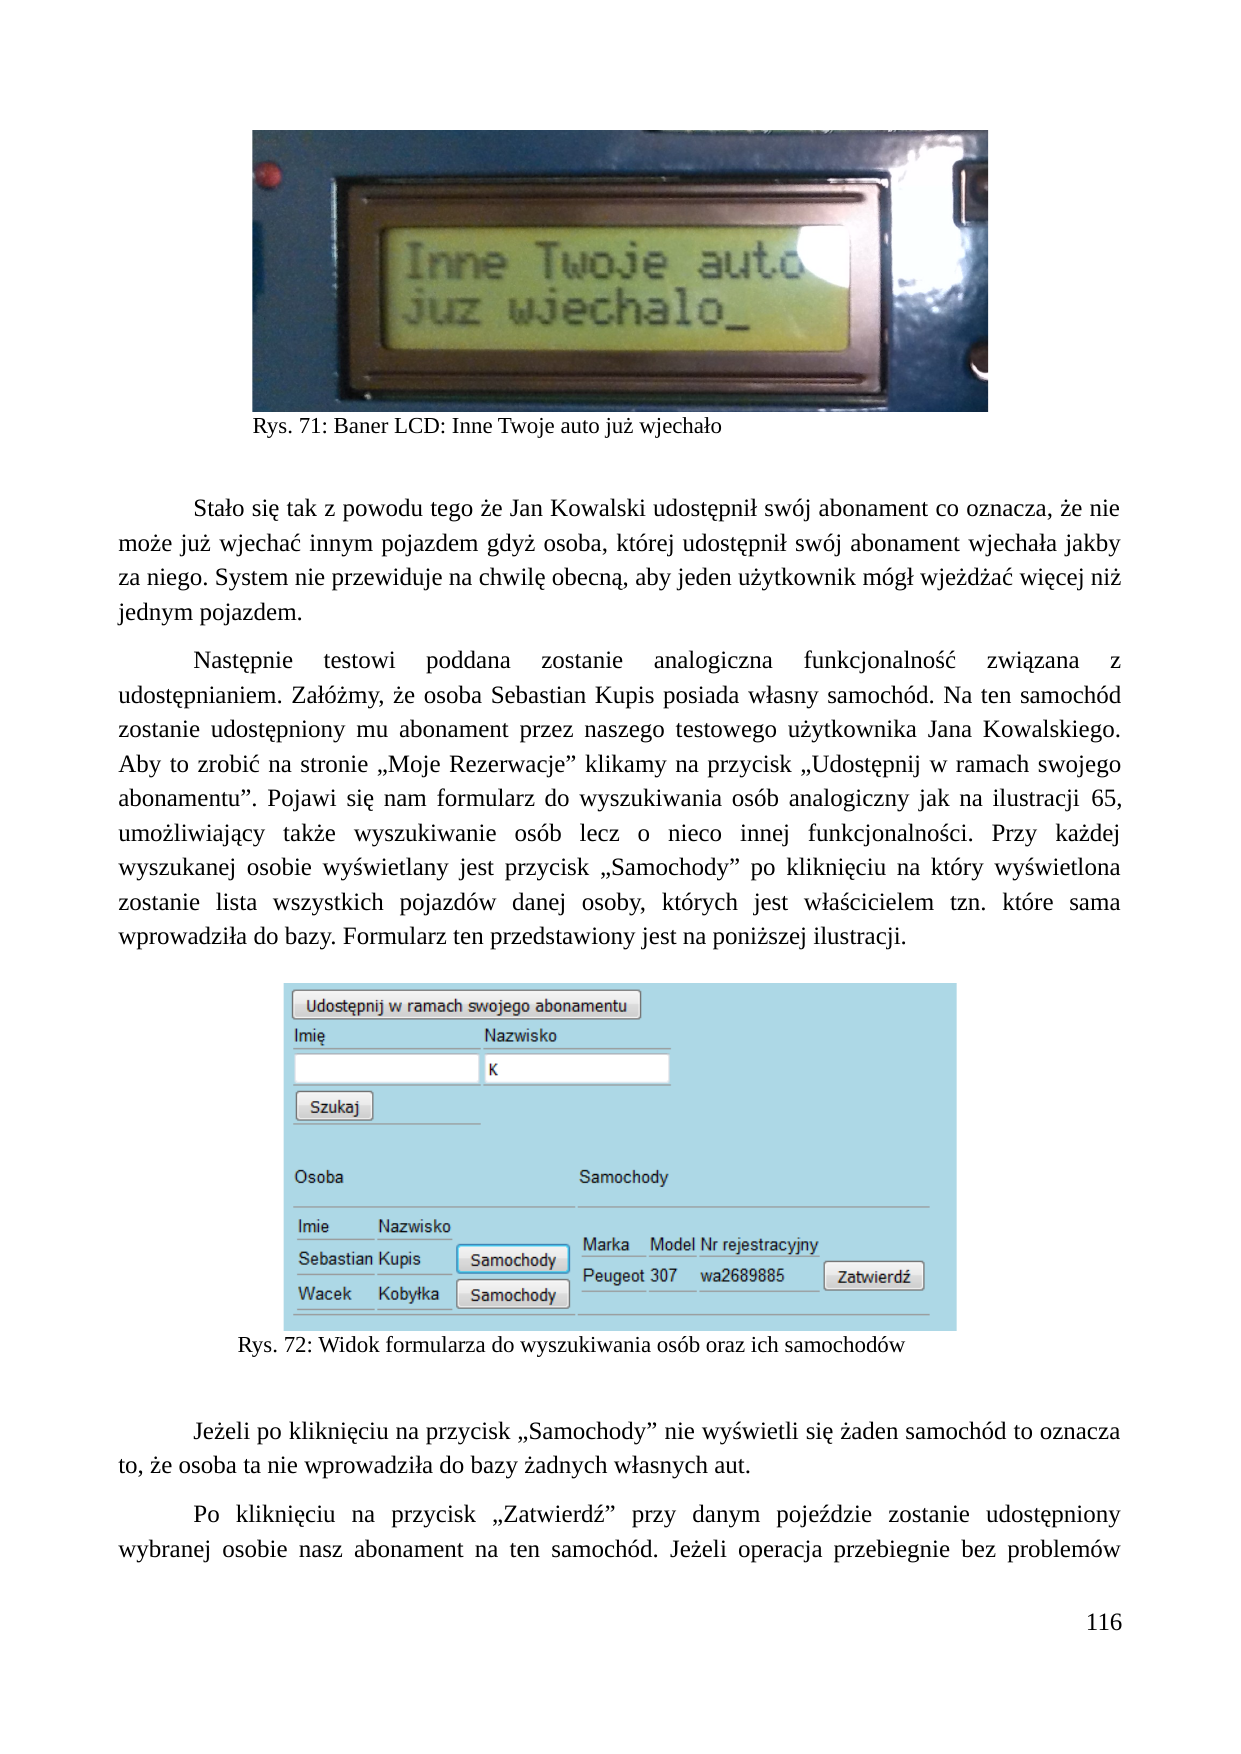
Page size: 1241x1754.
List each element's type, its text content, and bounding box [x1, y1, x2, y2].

text Po kliknięciu na przycisk „Zatwierdź” przy danym pojeździe zostanie udostępniony wybranej osobie nasz abonament na ten samochód. Jeżeli operacja przebiegnie bez problemów [118, 1499, 1122, 1563]
text Następnie testowi poddana zostanie analogiczna funkcjonalność związana z udostępnianiem. Załóżmy, że osoba Sebastian Kupis posiada własny samochód. Na ten samochód zostanie udostępniony mu abonament przez naszego testowego użytkownika Jana Kowalskiego. Aby to zrobić na stronie „Moje Rezerwacje” klikamy na przycisk „Udostępnij w ramach swojego abonamentu”. Pojawi się nam formularz do wyszukiwania osób analogiczny jak na ilustracji 65, umożliwiający także wyszukiwanie osób lecz o nieco innej funkcjonalności. Przy każdej wyszukanej osobie wyświetlany jest przycisk „Samochody” po kliknięciu na który wyświetlona zostanie lista wszystkich pojazdów danej osoby, których jest właścicielem tzn. które sama wprowadziła do bazy. Formularz ten przedstawiony jest na poniższej ilustracji. [118, 646, 1122, 950]
text Rys. 72: Widok formularza do wyszukiwania osób oraz ich samochodów [237, 1328, 1003, 1357]
text Jeżeli po kliknięciu na przycisk „Samochody” nie wyświetli się żaden samochód to oznacza to, że osoba ta nie wprowadziła do bazy żadnych własnych aut. [118, 1416, 1122, 1479]
text Stało się tak z powodu tego że Jan Kowalski udostępnił swój abonament co oznacza, że nie może już wjechać innym pojazdem gdyż osoba, której udostępnił swój abonament wjechała jakby za niego. System nie przewiduje na chwilę obecną, aby jeden użytkownik mógł wjeżdżać więcej niż jednym pojazdem. [118, 493, 1122, 625]
picture [252, 130, 989, 412]
text Rys. 71: Baner LCD: Inne Twoje auto już wjechało [252, 412, 988, 438]
picture [283, 983, 957, 1331]
